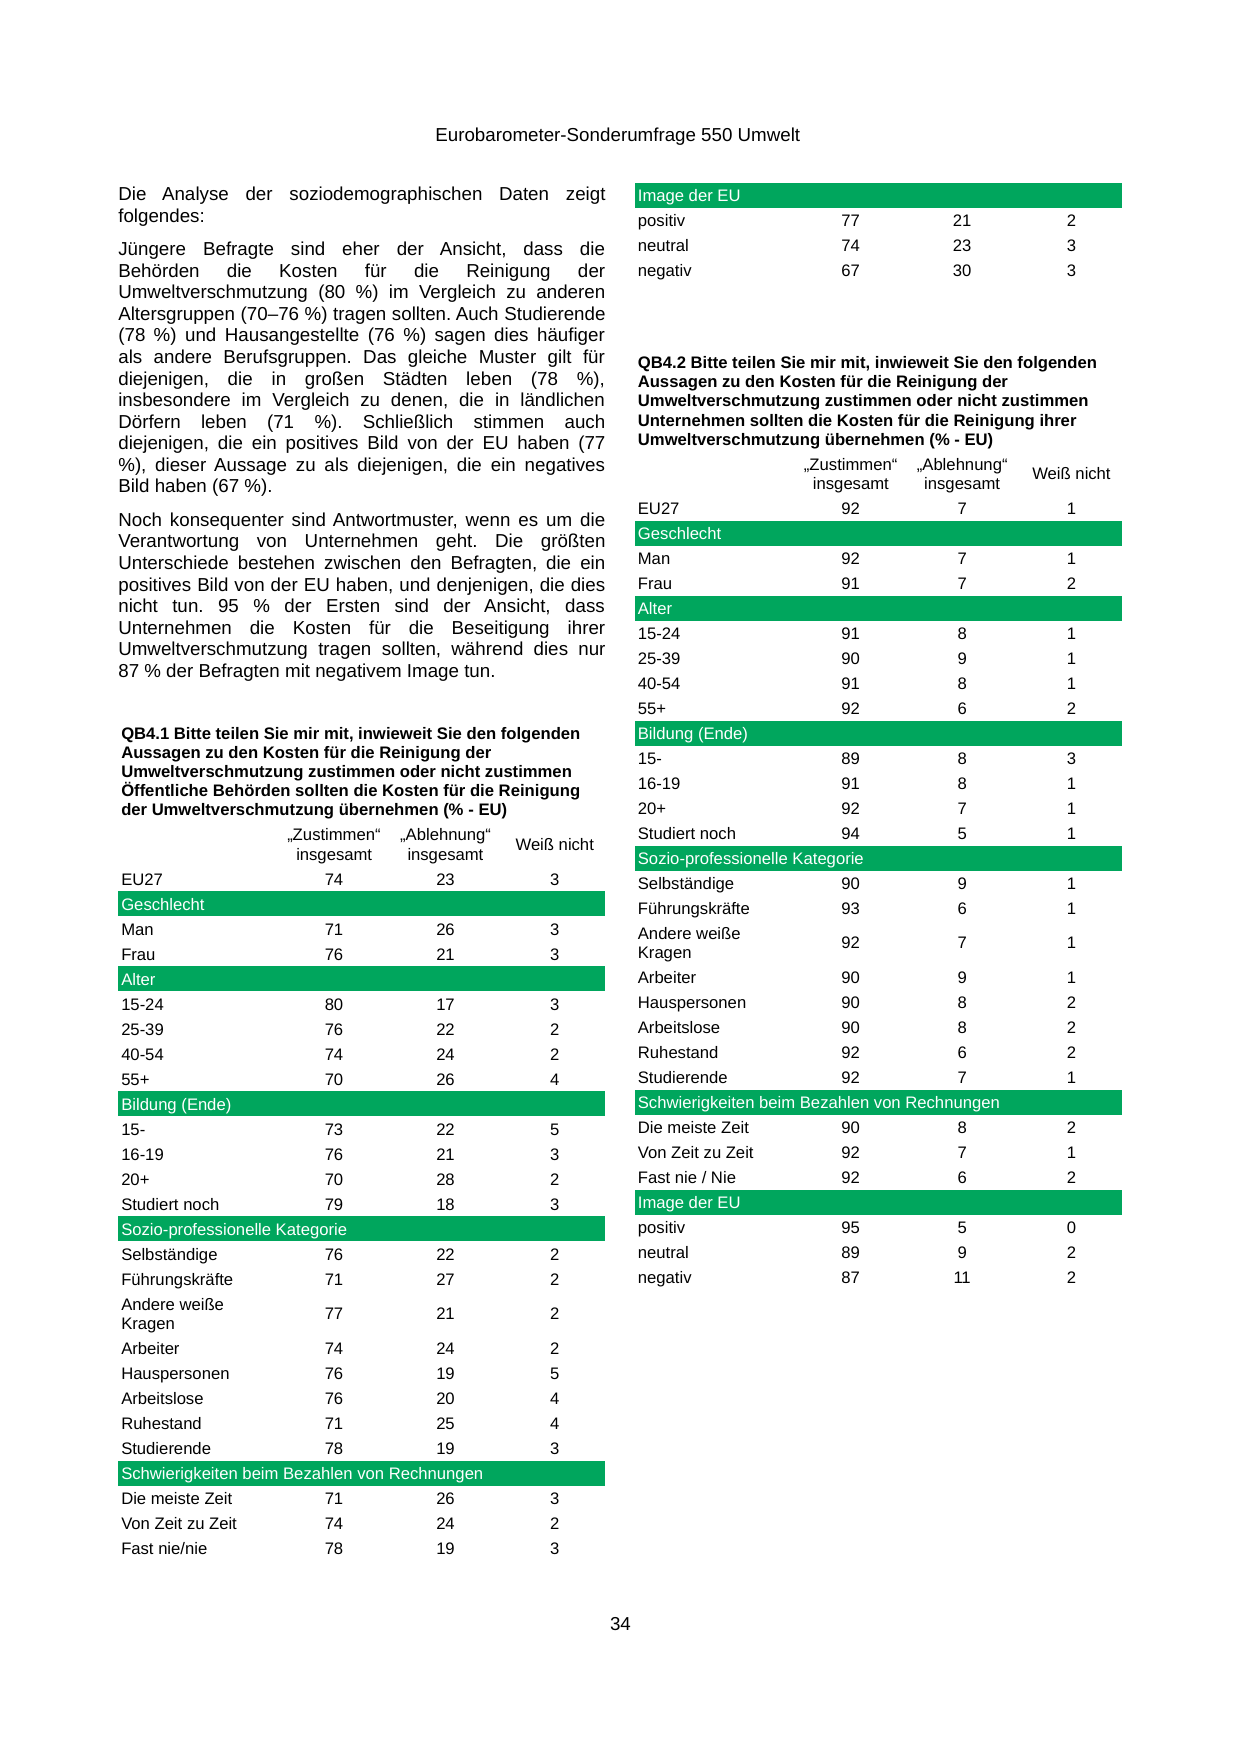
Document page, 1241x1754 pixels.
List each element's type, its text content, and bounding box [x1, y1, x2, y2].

table_cell Frau [118, 941, 281, 966]
table_cell 7 [904, 796, 1020, 821]
table_cell 9 [904, 871, 1020, 896]
table_cell 2 [504, 1291, 605, 1336]
table_cell 92 [798, 1040, 903, 1065]
table_cell 3 [504, 1141, 605, 1166]
table_cell 22 [387, 1116, 504, 1141]
table_cell 18 [387, 1191, 504, 1216]
table_cell 5 [904, 1215, 1020, 1240]
table_cell 2 [1020, 1040, 1122, 1065]
table_cell 70 [281, 1066, 387, 1091]
table_cell 94 [798, 821, 903, 846]
table_cell 3 [1020, 233, 1122, 258]
table_cell 70 [281, 1166, 387, 1191]
table_cell 80 [281, 991, 387, 1016]
table_cell 26 [387, 1486, 504, 1511]
table_cell EU27 [635, 496, 797, 521]
table_cell 6 [904, 696, 1020, 721]
table_cell 28 [387, 1166, 504, 1191]
table_cell 91 [798, 771, 903, 796]
table_cell 15- [635, 746, 797, 771]
table_cell 91 [798, 671, 903, 696]
table_cell Man [118, 916, 281, 941]
table_cell 76 [281, 1141, 387, 1166]
table_cell 91 [798, 621, 903, 646]
table_cell 2 [1020, 696, 1122, 721]
table_cell 25-39 [118, 1016, 281, 1041]
table_cell 7 [904, 1140, 1020, 1165]
table_cell [118, 822, 281, 866]
table_cell 92 [798, 496, 903, 521]
table_cell 2 [1020, 1265, 1122, 1290]
table_cell 1 [1020, 796, 1122, 821]
table_cell 30 [904, 258, 1020, 283]
table_cell 2 [1020, 1240, 1122, 1265]
table_cell 2 [504, 1041, 605, 1066]
table_cell 9 [904, 1240, 1020, 1265]
table_cell 55+ [118, 1066, 281, 1091]
table_cell 21 [387, 1291, 504, 1336]
table_header QB4.2 Bitte teilen Sie mir mit, inwieweit Sie den folgenden Aussagen zu den Kosten für die Reinigung der Umweltverschmutzung zustimmen oder nicht zustimmen Unternehmen sollten die Kosten für die Reinigung ihrer Umweltverschmutzung übernehmen (% - EU) [635, 350, 1122, 452]
table_cell 9 [904, 646, 1020, 671]
table_cell EU27 [118, 866, 281, 891]
table_cell 8 [904, 1115, 1020, 1140]
table_cell 2 [1020, 1115, 1122, 1140]
table_cell 21 [387, 1141, 504, 1166]
table_cell 2 [1020, 208, 1122, 233]
table_cell 27 [387, 1266, 504, 1291]
table_cell 11 [904, 1265, 1020, 1290]
table_cell 92 [798, 1140, 903, 1165]
table_cell 1 [1020, 496, 1122, 521]
table_cell Fast nie/nie [118, 1536, 281, 1561]
table_cell 1 [1020, 896, 1122, 921]
table_cell 3 [1020, 258, 1122, 283]
table_cell 17 [387, 991, 504, 1016]
table_cell negativ [635, 258, 797, 283]
table_cell 89 [798, 1240, 903, 1265]
table_cell 24 [387, 1336, 504, 1361]
table_cell 6 [904, 896, 1020, 921]
table_cell 73 [281, 1116, 387, 1141]
table_cell 2 [504, 1266, 605, 1291]
table_cell 71 [281, 1266, 387, 1291]
table_cell neutral [635, 233, 797, 258]
table_cell 8 [904, 1015, 1020, 1040]
table_cell 5 [504, 1116, 605, 1141]
table_cell Arbeiter [635, 965, 797, 990]
table_cell 40-54 [118, 1041, 281, 1066]
table_cell 3 [504, 866, 605, 891]
table_cell 7 [904, 496, 1020, 521]
table_cell Image der EU [635, 183, 1122, 208]
table_cell „Ablehnung“ insgesamt [904, 452, 1020, 496]
table_cell 74 [281, 1041, 387, 1066]
table_cell 20+ [635, 796, 797, 821]
table_cell Weiß nicht [1020, 452, 1122, 496]
table_cell 92 [798, 796, 903, 821]
table_cell „Ablehnung“ insgesamt [387, 822, 504, 866]
table_cell Selbständige [118, 1241, 281, 1266]
table_cell 3 [1020, 746, 1122, 771]
table_cell 76 [281, 1241, 387, 1266]
table_cell 76 [281, 941, 387, 966]
table_cell 76 [281, 1016, 387, 1041]
table_cell Führungskräfte [118, 1266, 281, 1291]
table_cell 92 [798, 1065, 903, 1090]
table_cell Man [635, 546, 797, 571]
table_cell „Zustimmen“ insgesamt [281, 822, 387, 866]
table_cell Hauspersonen [635, 990, 797, 1015]
table_cell Arbeiter [118, 1336, 281, 1361]
table_cell negativ [635, 1265, 797, 1290]
table_cell Studiert noch [118, 1191, 281, 1216]
table_cell Schwierigkeiten beim Bezahlen von Rechnungen [118, 1461, 605, 1486]
table_cell 16-19 [118, 1141, 281, 1166]
table_cell Geschlecht [118, 891, 605, 916]
table_cell 0 [1020, 1215, 1122, 1240]
table_cell 91 [798, 571, 903, 596]
table_cell „Zustimmen“ insgesamt [798, 452, 903, 496]
table_cell 90 [798, 646, 903, 671]
table_cell 78 [281, 1436, 387, 1461]
table_cell 95 [798, 1215, 903, 1240]
table_cell 2 [504, 1241, 605, 1266]
table_cell 2 [1020, 1015, 1122, 1040]
table_cell neutral [635, 1240, 797, 1265]
table_cell 23 [387, 866, 504, 891]
table_cell 77 [798, 208, 903, 233]
table_cell Studierende [118, 1436, 281, 1461]
table_cell positiv [635, 208, 797, 233]
table_cell 2 [504, 1166, 605, 1191]
table_cell 3 [504, 1486, 605, 1511]
table_cell 2 [1020, 571, 1122, 596]
table_cell 19 [387, 1536, 504, 1561]
table_cell 79 [281, 1191, 387, 1216]
table_cell 90 [798, 871, 903, 896]
table_cell 5 [904, 821, 1020, 846]
table_cell 3 [504, 991, 605, 1016]
table_cell 1 [1020, 1065, 1122, 1090]
table_cell 23 [904, 233, 1020, 258]
table_header QB4.1 Bitte teilen Sie mir mit, inwieweit Sie den folgenden Aussagen zu den Kosten für die Reinigung der Umweltverschmutzung zustimmen oder nicht zustimmen Öffentliche Behörden sollten die Kosten für die Reinigung der Umweltverschmutzung übernehmen (% - EU) [118, 721, 605, 822]
text Die Analyse der soziodemographischen Daten zeigt folgendes: [118, 183, 605, 226]
table_cell 15-24 [118, 991, 281, 1016]
table_cell 74 [281, 1336, 387, 1361]
table_cell 3 [504, 941, 605, 966]
table_cell 22 [387, 1016, 504, 1041]
table_cell 6 [904, 1040, 1020, 1065]
table_cell positiv [635, 1215, 797, 1240]
table_cell 8 [904, 671, 1020, 696]
table_cell Alter [635, 596, 1122, 621]
table_cell 24 [387, 1041, 504, 1066]
table_cell 55+ [635, 696, 797, 721]
table_cell 3 [504, 1536, 605, 1561]
table_cell 89 [798, 746, 903, 771]
table_cell 77 [281, 1291, 387, 1336]
table_cell 2 [504, 1016, 605, 1041]
table_cell 7 [904, 546, 1020, 571]
table_cell Bildung (Ende) [635, 721, 1122, 746]
table_cell 87 [798, 1265, 903, 1290]
table_cell 74 [798, 233, 903, 258]
table_cell 90 [798, 1015, 903, 1040]
table_cell 4 [504, 1411, 605, 1436]
table_cell Ruhestand [635, 1040, 797, 1065]
table_cell 92 [798, 921, 903, 965]
table_cell 20+ [118, 1166, 281, 1191]
table_cell 3 [504, 1191, 605, 1216]
table_cell Von Zeit zu Zeit [635, 1140, 797, 1165]
table_cell 1 [1020, 621, 1122, 646]
table_cell Sozio-professionelle Kategorie [635, 846, 1122, 871]
table_cell Die meiste Zeit [635, 1115, 797, 1140]
table_cell 93 [798, 896, 903, 921]
table_cell 19 [387, 1436, 504, 1461]
table_cell 71 [281, 1486, 387, 1511]
table_cell 21 [904, 208, 1020, 233]
table_cell 92 [798, 546, 903, 571]
table_cell 76 [281, 1386, 387, 1411]
table_cell 1 [1020, 821, 1122, 846]
table_cell 90 [798, 965, 903, 990]
table_cell 15-24 [635, 621, 797, 646]
table_cell 67 [798, 258, 903, 283]
table_cell 40-54 [635, 671, 797, 696]
table_cell Die meiste Zeit [118, 1486, 281, 1511]
table_cell 19 [387, 1361, 504, 1386]
table_cell 16-19 [635, 771, 797, 796]
table_cell 1 [1020, 771, 1122, 796]
table_cell 74 [281, 866, 387, 891]
table_cell Schwierigkeiten beim Bezahlen von Rechnungen [635, 1090, 1122, 1115]
table_cell 8 [904, 621, 1020, 646]
table_cell 2 [504, 1336, 605, 1361]
table_cell Führungskräfte [635, 896, 797, 921]
table_cell Selbständige [635, 871, 797, 896]
table_cell Arbeitslose [118, 1386, 281, 1411]
table_cell 26 [387, 1066, 504, 1091]
table_cell 8 [904, 771, 1020, 796]
table_cell Sozio-professionelle Kategorie [118, 1216, 605, 1241]
table_cell Bildung (Ende) [118, 1091, 605, 1116]
table_cell 92 [798, 1165, 903, 1190]
table_cell 1 [1020, 646, 1122, 671]
table_cell 15- [118, 1116, 281, 1141]
table_cell 25 [387, 1411, 504, 1436]
table_cell Frau [635, 571, 797, 596]
table_cell [635, 452, 797, 496]
table_cell 74 [281, 1511, 387, 1536]
table_cell 2 [1020, 990, 1122, 1015]
table_cell 20 [387, 1386, 504, 1411]
table_cell 9 [904, 965, 1020, 990]
table_cell 7 [904, 921, 1020, 965]
table_cell 2 [504, 1511, 605, 1536]
table_cell Geschlecht [635, 521, 1122, 546]
table_cell Ruhestand [118, 1411, 281, 1436]
table_cell Studiert noch [635, 821, 797, 846]
table_cell 1 [1020, 921, 1122, 965]
table_cell 24 [387, 1511, 504, 1536]
table_cell 5 [504, 1361, 605, 1386]
table_cell 3 [504, 916, 605, 941]
table_cell Alter [118, 966, 605, 991]
table_cell 3 [504, 1436, 605, 1461]
table_cell 92 [798, 696, 903, 721]
table_cell 6 [904, 1165, 1020, 1190]
table_cell Weiß nicht [504, 822, 605, 866]
table_cell 1 [1020, 671, 1122, 696]
table_cell 76 [281, 1361, 387, 1386]
table_cell 78 [281, 1536, 387, 1561]
table_cell 7 [904, 1065, 1020, 1090]
table_cell 2 [1020, 1165, 1122, 1190]
table_cell 90 [798, 990, 903, 1015]
table_cell Image der EU [635, 1190, 1122, 1215]
table_cell 25-39 [635, 646, 797, 671]
table_cell 71 [281, 916, 387, 941]
table_cell 1 [1020, 965, 1122, 990]
table_cell 90 [798, 1115, 903, 1140]
table_cell 8 [904, 990, 1020, 1015]
table_cell 1 [1020, 1140, 1122, 1165]
table_cell 1 [1020, 871, 1122, 896]
table_cell 1 [1020, 546, 1122, 571]
table_cell 22 [387, 1241, 504, 1266]
table_cell Fast nie / Nie [635, 1165, 797, 1190]
text Jüngere Befragte sind eher der Ansicht, dass die Behörden die Kosten für die Reinigung der Umweltverschmutzung (80 %) im Vergleich zu anderen Altersgruppen (70–76 %) tragen sollten. Auch Studierende (78 %) und Hausangestellte (76 %) sagen dies häufiger als andere Berufsgruppen. Das gleiche Muster gilt für diejenigen, die in großen Städten leben (78 %), insbesondere im Vergleich zu denen, die in ländlichen Dörfern leben (71 %). Schließlich stimmen auch diejenigen, die ein positives Bild von der EU haben (77 %), dieser Aussage zu als diejenigen, die ein negatives Bild haben (67 %). [118, 238, 605, 497]
table_cell Andere weiße Kragen [635, 921, 797, 965]
table_cell 4 [504, 1386, 605, 1411]
table_cell Arbeitslose [635, 1015, 797, 1040]
table_cell 26 [387, 916, 504, 941]
table_cell Hauspersonen [118, 1361, 281, 1386]
table_cell 21 [387, 941, 504, 966]
table_cell 71 [281, 1411, 387, 1436]
table_cell Studierende [635, 1065, 797, 1090]
table_cell 8 [904, 746, 1020, 771]
table_cell 7 [904, 571, 1020, 596]
table_cell Von Zeit zu Zeit [118, 1511, 281, 1536]
text Noch konsequenter sind Antwortmuster, wenn es um die Verantwortung von Unternehmen geht. Die größten Unterschiede bestehen zwischen den Befragten, die ein positives Bild von der EU haben, und denjenigen, die dies nicht tun. 95 % der Ersten sind der Ansicht, dass Unternehmen die Kosten für die Beseitigung ihrer Umweltverschmutzung tragen sollten, während dies nur 87 % der Befragten mit negativem Image tun. [118, 509, 605, 681]
table_cell 4 [504, 1066, 605, 1091]
table_cell Andere weiße Kragen [118, 1291, 281, 1336]
